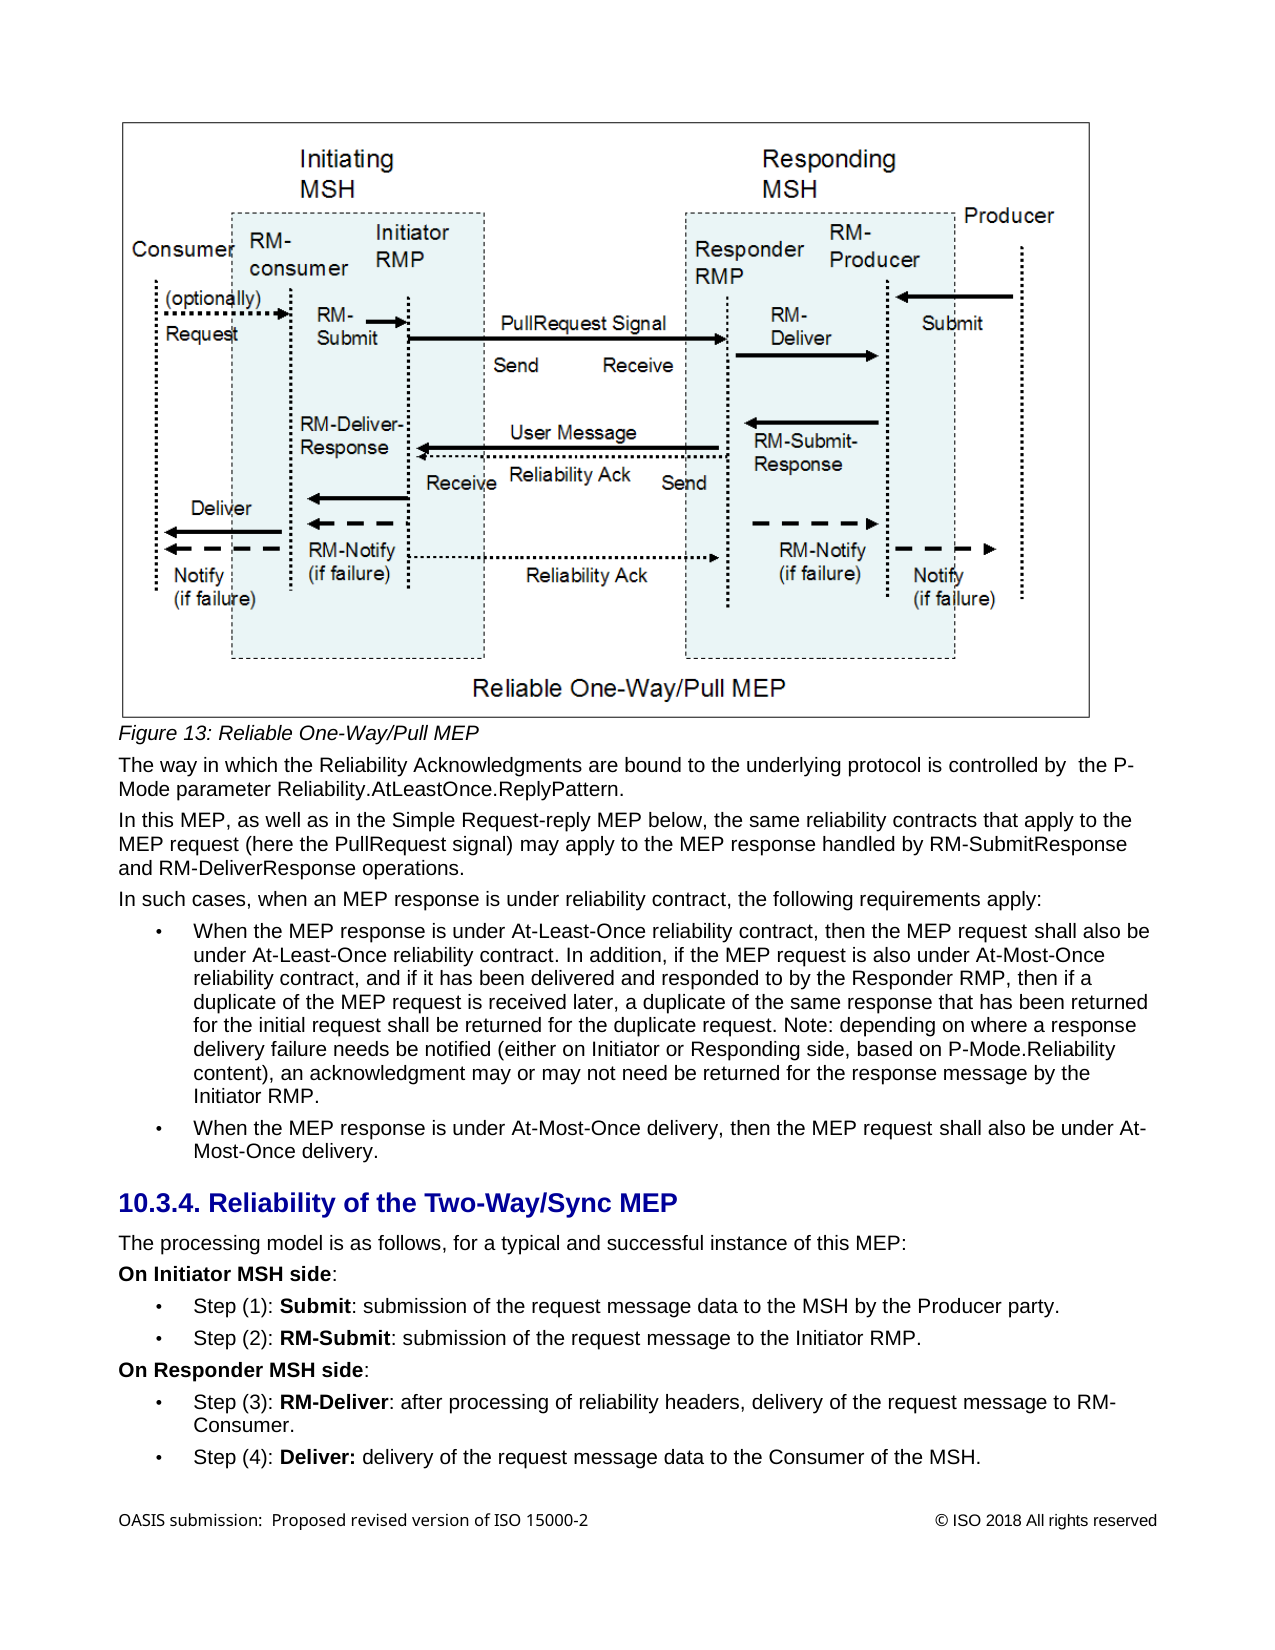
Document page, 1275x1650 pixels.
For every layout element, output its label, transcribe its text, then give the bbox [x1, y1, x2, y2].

text In such cases, when an MEP response is under reliability contract, the following requirements apply: [118, 888, 1157, 911]
text On Initiator MSH side: [118, 1263, 1157, 1286]
list When the MEP response is under At-Most-Once delivery, then the MEP request shall also be under At-Most-Once delivery. [156, 1116, 1157, 1163]
subtitle Figure 13: Reliable One-Way/Pull MEP [118, 722, 1093, 745]
subtitle Reliability of the Two-Way/Sync MEP [118, 1188, 1157, 1218]
text In this MEP, as well as in the Simple Request-reply MEP below, the same reliability contracts that apply to the MEP request (here the PullRequest signal) may apply to the MEP response handled by RM-SubmitResponse and RM-DeliverResponse operations. [118, 809, 1157, 879]
list Step (2): RM-Submit: submission of the request message to the Initiator RMP. [156, 1327, 1157, 1350]
list Step (3): RM-Deliver: after processing of reliability headers, delivery of the request message to RM-Consumer. [156, 1390, 1157, 1437]
text The way in which the Reliability Acknowledgments are bound to the underlying protocol is controlled by the P-Mode parameter Reliability.AtLeastOnce.ReplyPattern. [118, 753, 1157, 801]
picture [118, 118, 1094, 722]
text On Responder MSH side: [118, 1358, 1157, 1382]
list Step (1): Submit: submission of the request message data to the MSH by the Producer party. [156, 1295, 1157, 1318]
list Step (4): Deliver: delivery of the request message data to the Consumer of the MSH. [156, 1446, 1157, 1469]
text The processing model is as follows, for a typical and successful instance of this MEP: [118, 1231, 1157, 1254]
list When the MEP response is under At-Least-Once reliability contract, then the MEP request shall also be under At-Least-Once reliability contract. In addition, if the MEP request is also under At-Most-Once reliability contract, and if it has been delivered and responded to by the Responder RMP, then if a duplicate of the MEP request is received later, a duplicate of the same response that has been returned for the initial request shall be returned for the duplicate request. Note: depending on where a response delivery failure needs be notified (either on Initiator or Responding side, based on P-Mode.Reliability content), an acknowledgment may or may not need be returned for the response message by the Initiator RMP. [156, 920, 1157, 1108]
